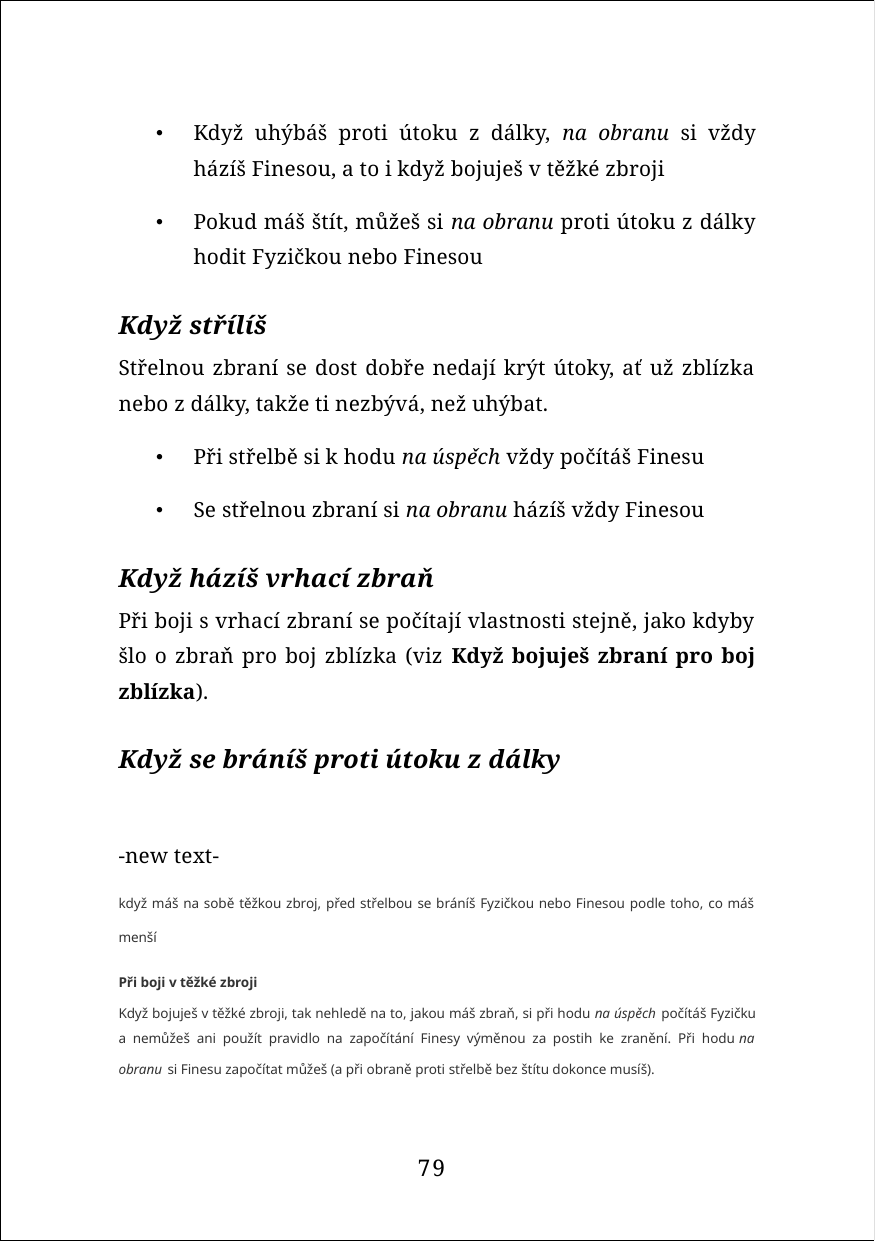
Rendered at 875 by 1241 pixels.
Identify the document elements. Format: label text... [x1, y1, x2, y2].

list Pokud máš štít, můžeš si na obranu proti útoku z dálky hodit Fyzičkou nebo Finesou [156, 207, 756, 271]
subtitle Když házíš vrhací zbraň [118, 560, 756, 594]
subtitle Když se bráníš proti útoku z dálky [118, 742, 756, 776]
text Střelnou zbraní se dost dobře nedají krýt útoky, ať už zblízka nebo z dálky, takže ti nezbývá, než uhýbat. [118, 353, 756, 417]
text Při boji s vrhací zbraní se počítají vlastnosti stejně, jako kdyby šlo o zbraň pro boj zblízka (viz Když bojuješ zbraní pro boj zblízka). [118, 606, 756, 706]
list Při střelbě si k hodu na úspěch vždy počítáš Finesu [156, 442, 756, 471]
list Když uhýbáš proti útoku z dálky, na obranu si vždy házíš Finesou, a to i když bojuješ v těžké zbroji [156, 118, 756, 182]
subtitle Když střílíš [118, 307, 756, 342]
list Se střelnou zbraní si na obranu házíš vždy Finesou [156, 495, 756, 524]
text když máš na sobě těžkou zbroj, před střelbou se bráníš Fyzičkou nebo Finesou podle toho, co máš menší [118, 894, 756, 948]
text -new text- [118, 841, 756, 870]
text Při boji v těžké zbroji Když bojuješ v těžké zbroji, tak nehledě na to, jakou máš zbraň, si při hodu na úspěch počítáš Fyzičku a nemůžeš ani použít pravidlo na započítání Finesy výměnou za postih ke zranění. Při hodu na obranu si Finesu započítat můžeš (a při obraně proti střelbě bez štítu dokonce musíš). [118, 973, 756, 1080]
